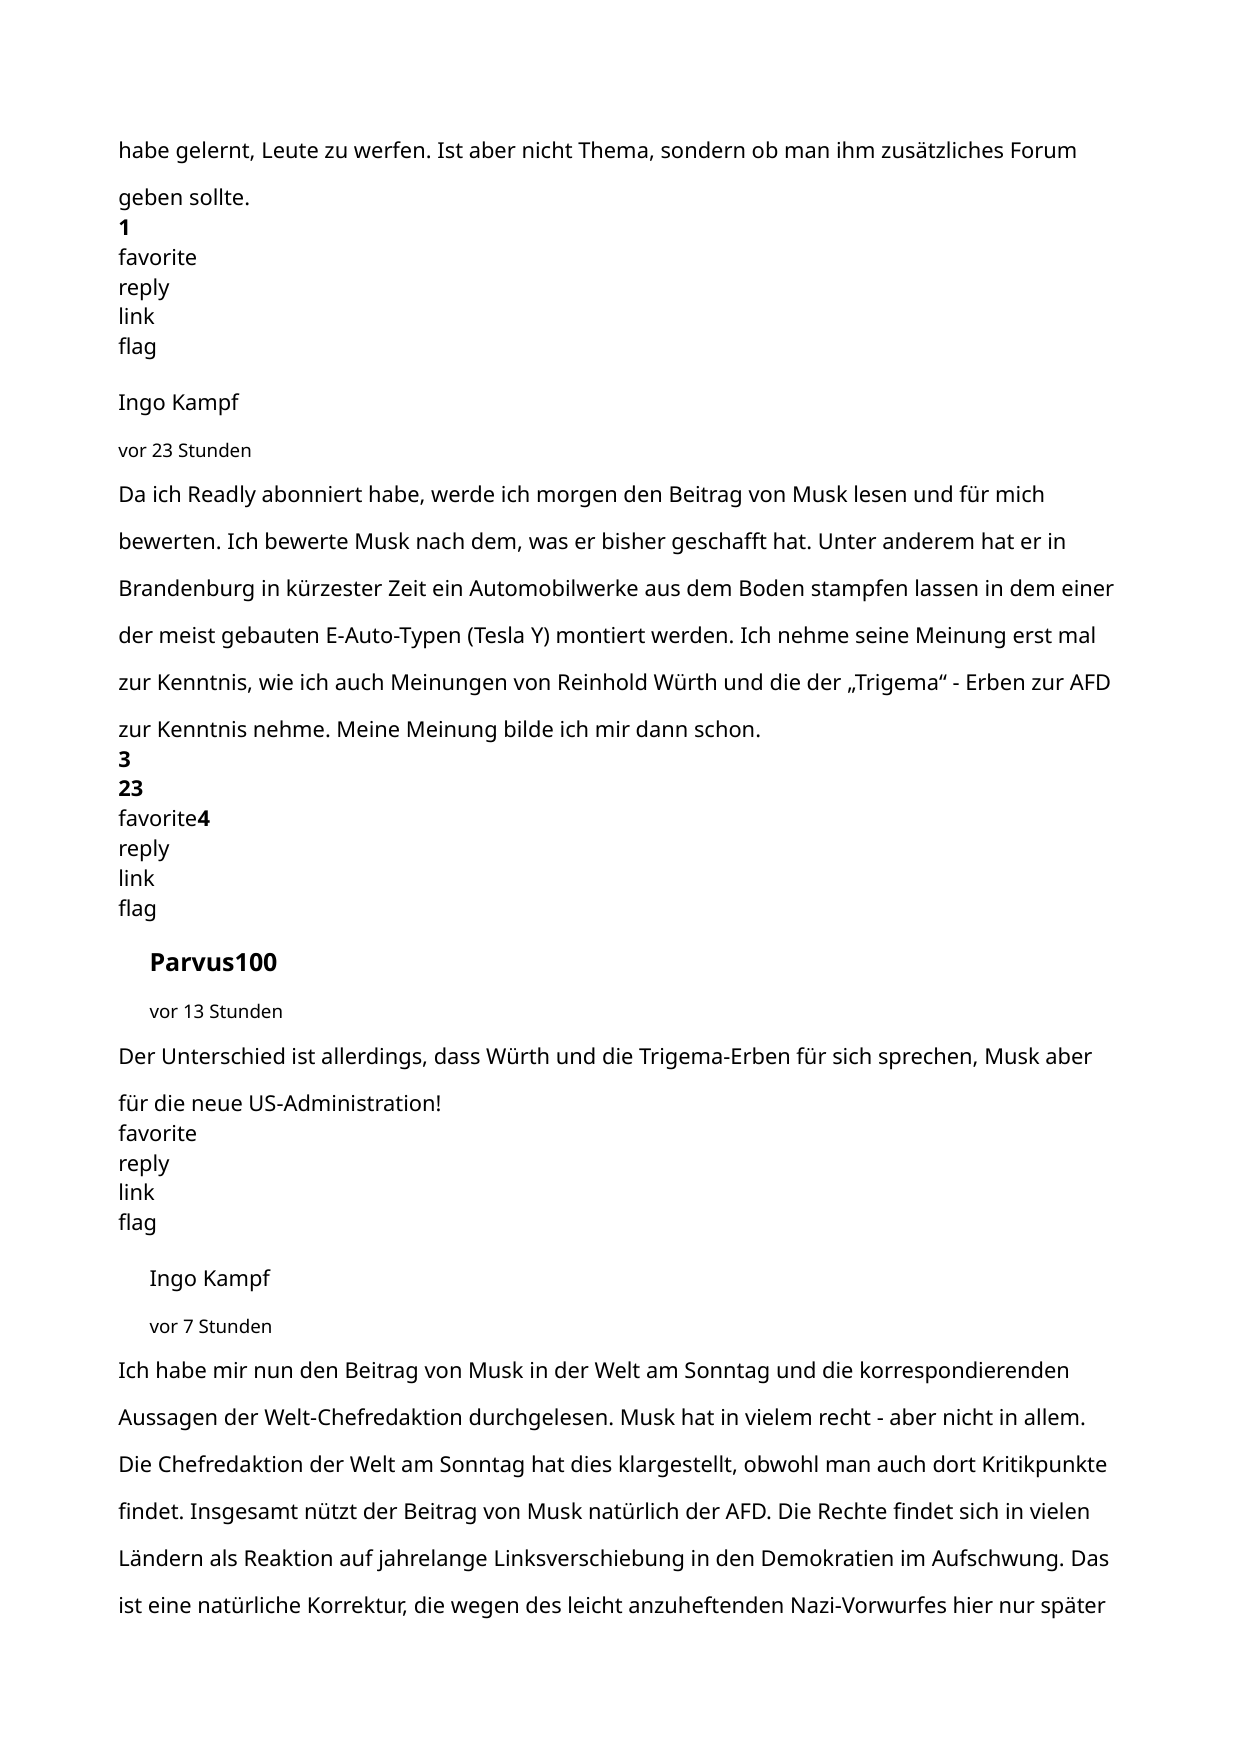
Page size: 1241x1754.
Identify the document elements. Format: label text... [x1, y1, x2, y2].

text Ingo Kampf [149, 1252, 1114, 1293]
text habe gelernt, Leute zu werfen. Ist aber nicht Thema, sondern ob man ihm zusätzliches Forum geben sollte. [118, 118, 1122, 212]
text 23 [118, 773, 1122, 803]
text favorite4 [118, 803, 1122, 833]
text link [118, 301, 1122, 331]
text Der Unterschied ist allerdings, dass Würth und die Trigema-Erben für sich sprechen, Musk aber für die neue US-Administration! [118, 1024, 1122, 1118]
text Ingo Kampf [118, 376, 1114, 417]
text 1 [118, 212, 1122, 242]
text reply [118, 1147, 1122, 1177]
text flag [118, 331, 1122, 361]
text Parvus100 [149, 938, 1114, 979]
text reply [118, 271, 1122, 301]
text Ich habe mir nun den Beitrag von Musk in der Welt am Sonntag und die korrespondierenden Aussagen der Welt-Chefredaktion durchgelesen. Musk hat in vielem recht - aber nicht in allem. Die Chefredaktion der Welt am Sonntag hat dies klargestellt, obwohl man auch dort Kritikpunkte findet. Insgesamt nützt der Beitrag von Musk natürlich der AFD. Die Rechte findet sich in vielen Ländern als Reaktion auf jahrelange Linksverschiebung in den Demokratien im Aufschwung. Das ist eine natürliche Korrektur, die wegen des leicht anzuheftenden Nazi-Vorwurfes hier nur später [118, 1338, 1122, 1620]
text reply [118, 833, 1122, 863]
text vor 23 Stunden [118, 433, 1122, 462]
text flag [118, 1207, 1122, 1237]
text link [118, 863, 1122, 893]
text 3 [118, 744, 1122, 773]
text favorite [118, 1118, 1122, 1147]
text vor 7 Stunden [149, 1309, 1122, 1338]
text vor 13 Stunden [149, 994, 1122, 1024]
text favorite [118, 242, 1122, 271]
text flag [118, 893, 1122, 922]
text Da ich Readly abonniert habe, werde ich morgen den Beitrag von Musk lesen und für mich bewerten. Ich bewerte Musk nach dem, was er bisher geschafft hat. Unter anderem hat er in Brandenburg in kürzester Zeit ein Automobilwerke aus dem Boden stampfen lassen in dem einer der meist gebauten E-Auto-Typen (Tesla Y) montiert werden. Ich nehme seine Meinung erst mal zur Kenntnis, wie ich auch Meinungen von Reinhold Würth und die der „Trigema“ - Erben zur AFD zur Kenntnis nehme. Meine Meinung bilde ich mir dann schon. [118, 462, 1122, 744]
text link [118, 1177, 1122, 1207]
